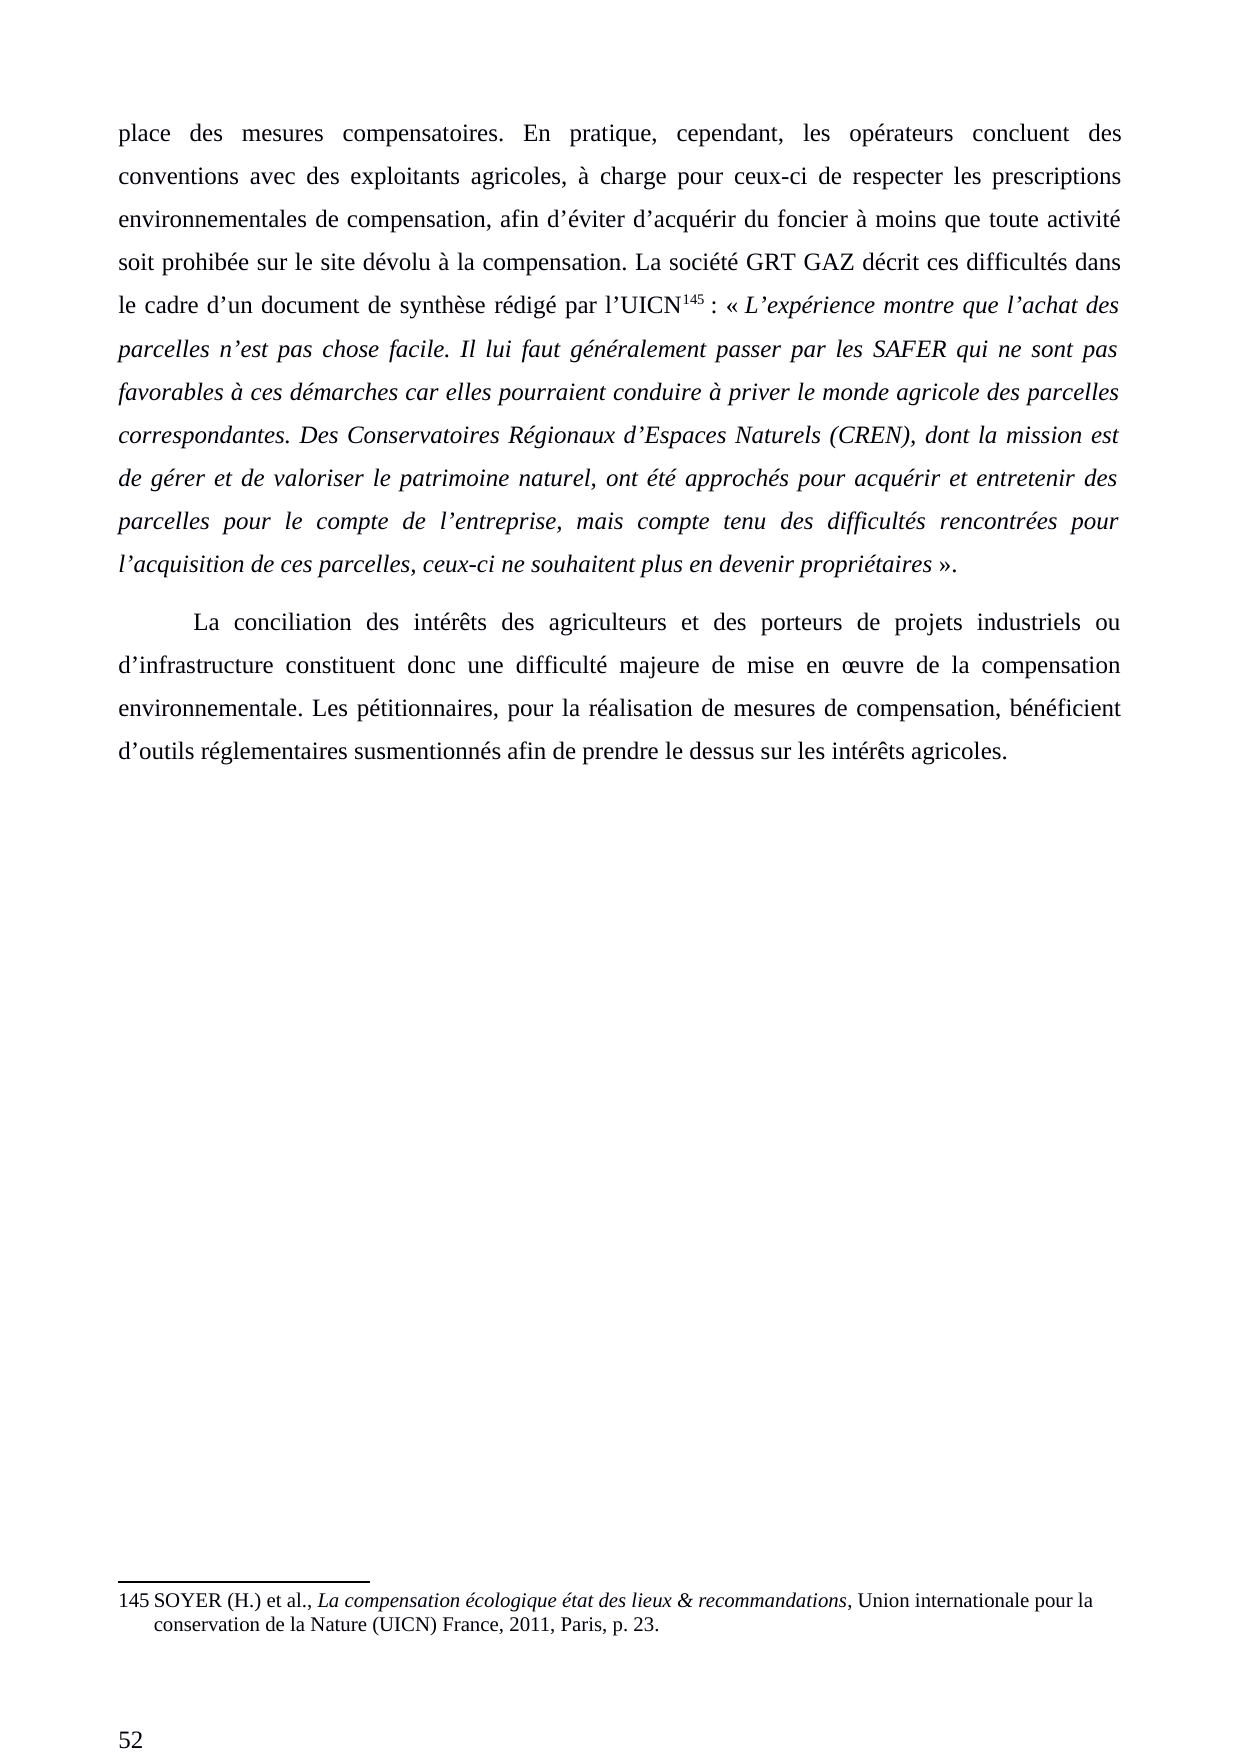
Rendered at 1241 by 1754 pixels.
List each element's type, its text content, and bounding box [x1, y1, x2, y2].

text SOYER (H.) et al., La compensation écologique état des lieux & recommandations, Union internationale pour la conservation de la Nature (UICN) France, 2011, Paris, p. 23. [118, 1588, 1122, 1636]
text La conciliation des intérêts des agriculteurs et des porteurs de projets industriels ou d’infrastructure constituent donc une difficulté majeure de mise en œuvre de la compensation environnementale. Les pétitionnaires, pour la réalisation de mesures de compensation, bénéficient d’outils réglementaires susmentionnés afin de prendre le dessus sur les intérêts agricoles. [118, 607, 1122, 765]
text place des mesures compensatoires. En pratique, cependant, les opérateurs concluent des conventions avec des exploitants agricoles, à charge pour ceux-ci de respecter les prescriptions environnementales de compensation, afin d’éviter d’acquérir du foncier à moins que toute activité soit prohibée sur le site dévolu à la compensation. La société GRT GAZ décrit ces difficultés dans le cadre d’un document de synthèse rédigé par l’UICN : « L’expérience montre que l’achat des parcelles n’est pas chose facile. Il lui faut généralement passer par les SAFER qui ne sont pas favorables à ces démarches car elles pourraient conduire à priver le monde agricole des parcelles correspondantes. Des Conservatoires Régionaux d’Espaces Naturels (CREN), dont la mission est de gérer et de valoriser le patrimoine naturel, ont été approchés pour acquérir et entretenir des parcelles pour le compte de l’entreprise, mais compte tenu des difficultés rencontrées pour l’acquisition de ces parcelles, ceux-ci ne souhaitent plus en devenir propriétaires ». [118, 118, 1122, 578]
